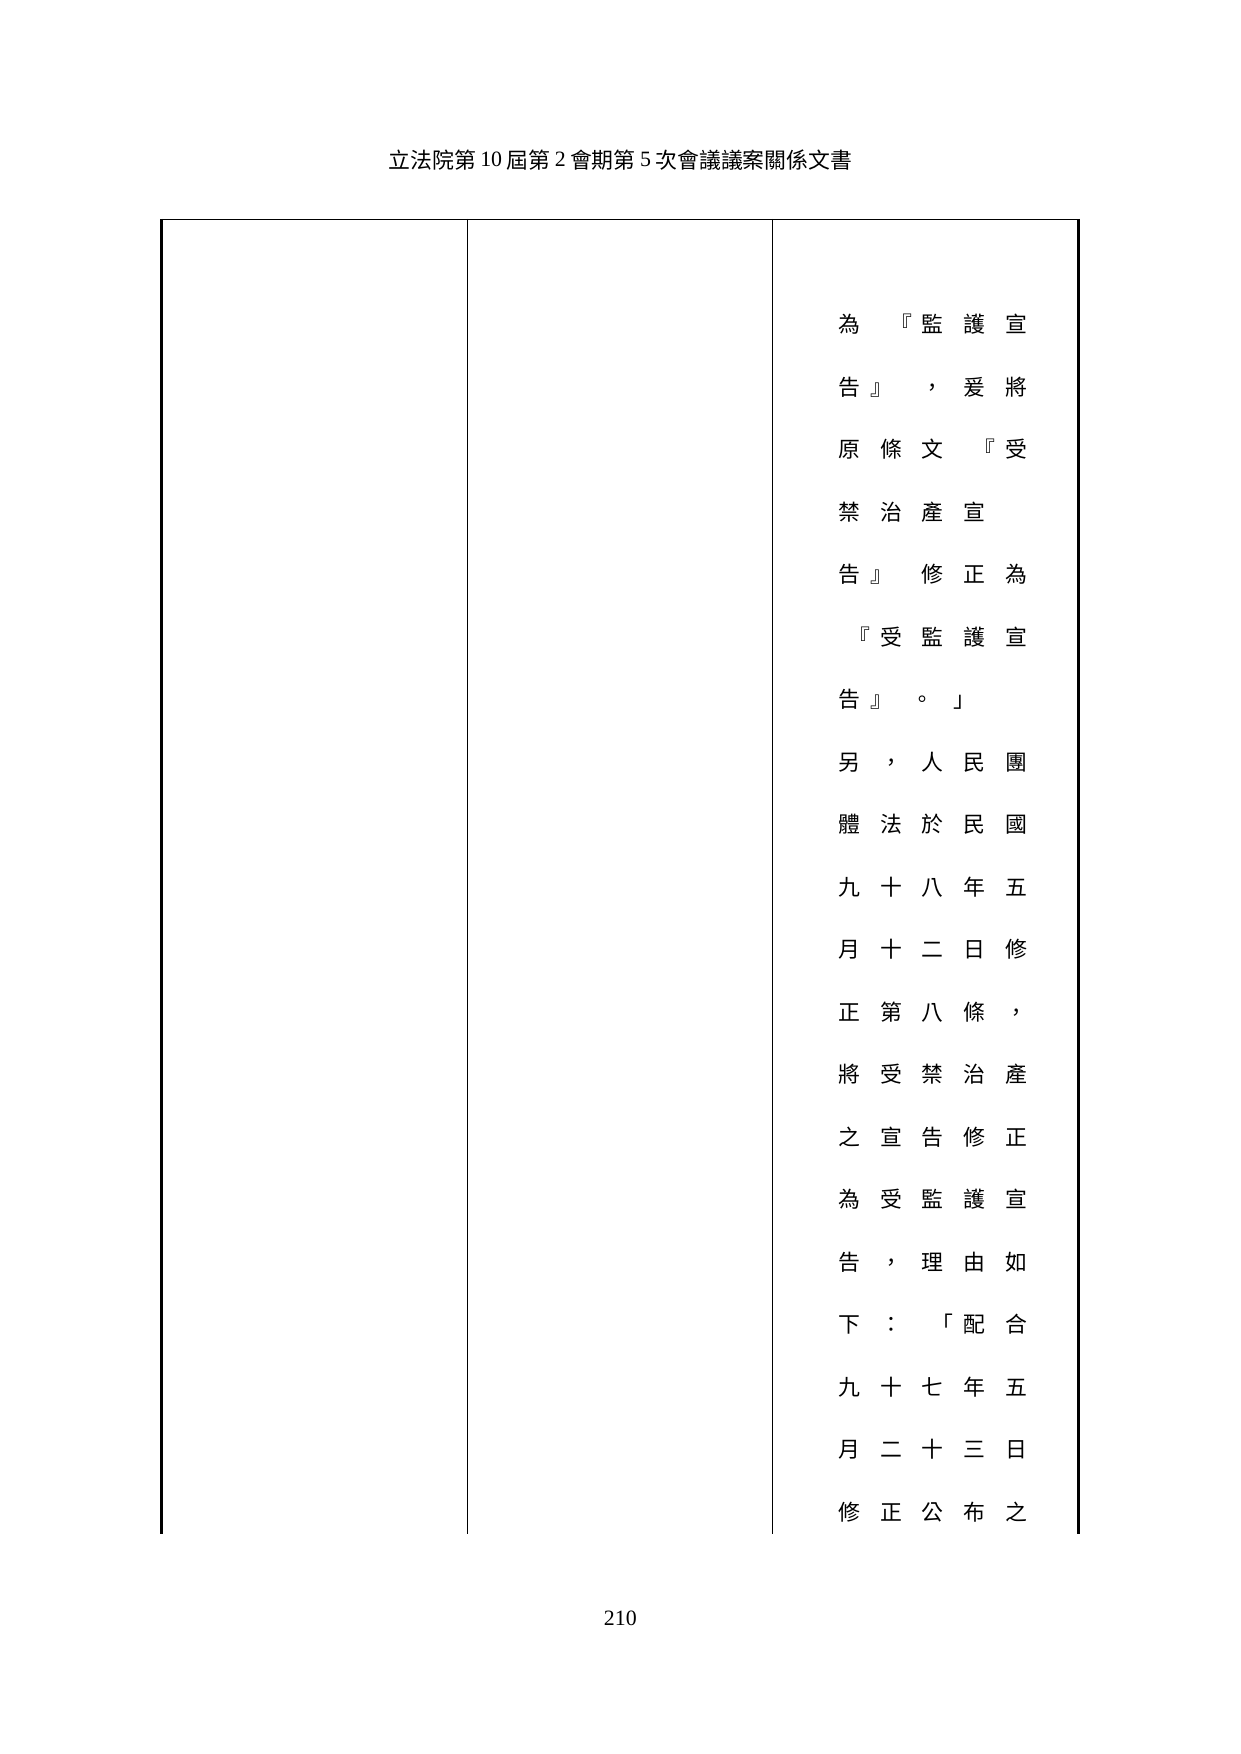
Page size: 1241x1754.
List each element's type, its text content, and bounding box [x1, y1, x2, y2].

table_cell [163, 220, 467, 1534]
table_cell [468, 220, 772, 1534]
table_cell 為『監護宣告』，爰將原條文『受禁治產宣告』修正為『受監護宣告』。」另，人民團體法於民國九十八年五月十二日修正第八條，將受禁治產之宣告修正為受監護宣告，理由如下：「配合九十七年五月二十三日修正公布之 [773, 220, 1077, 1534]
